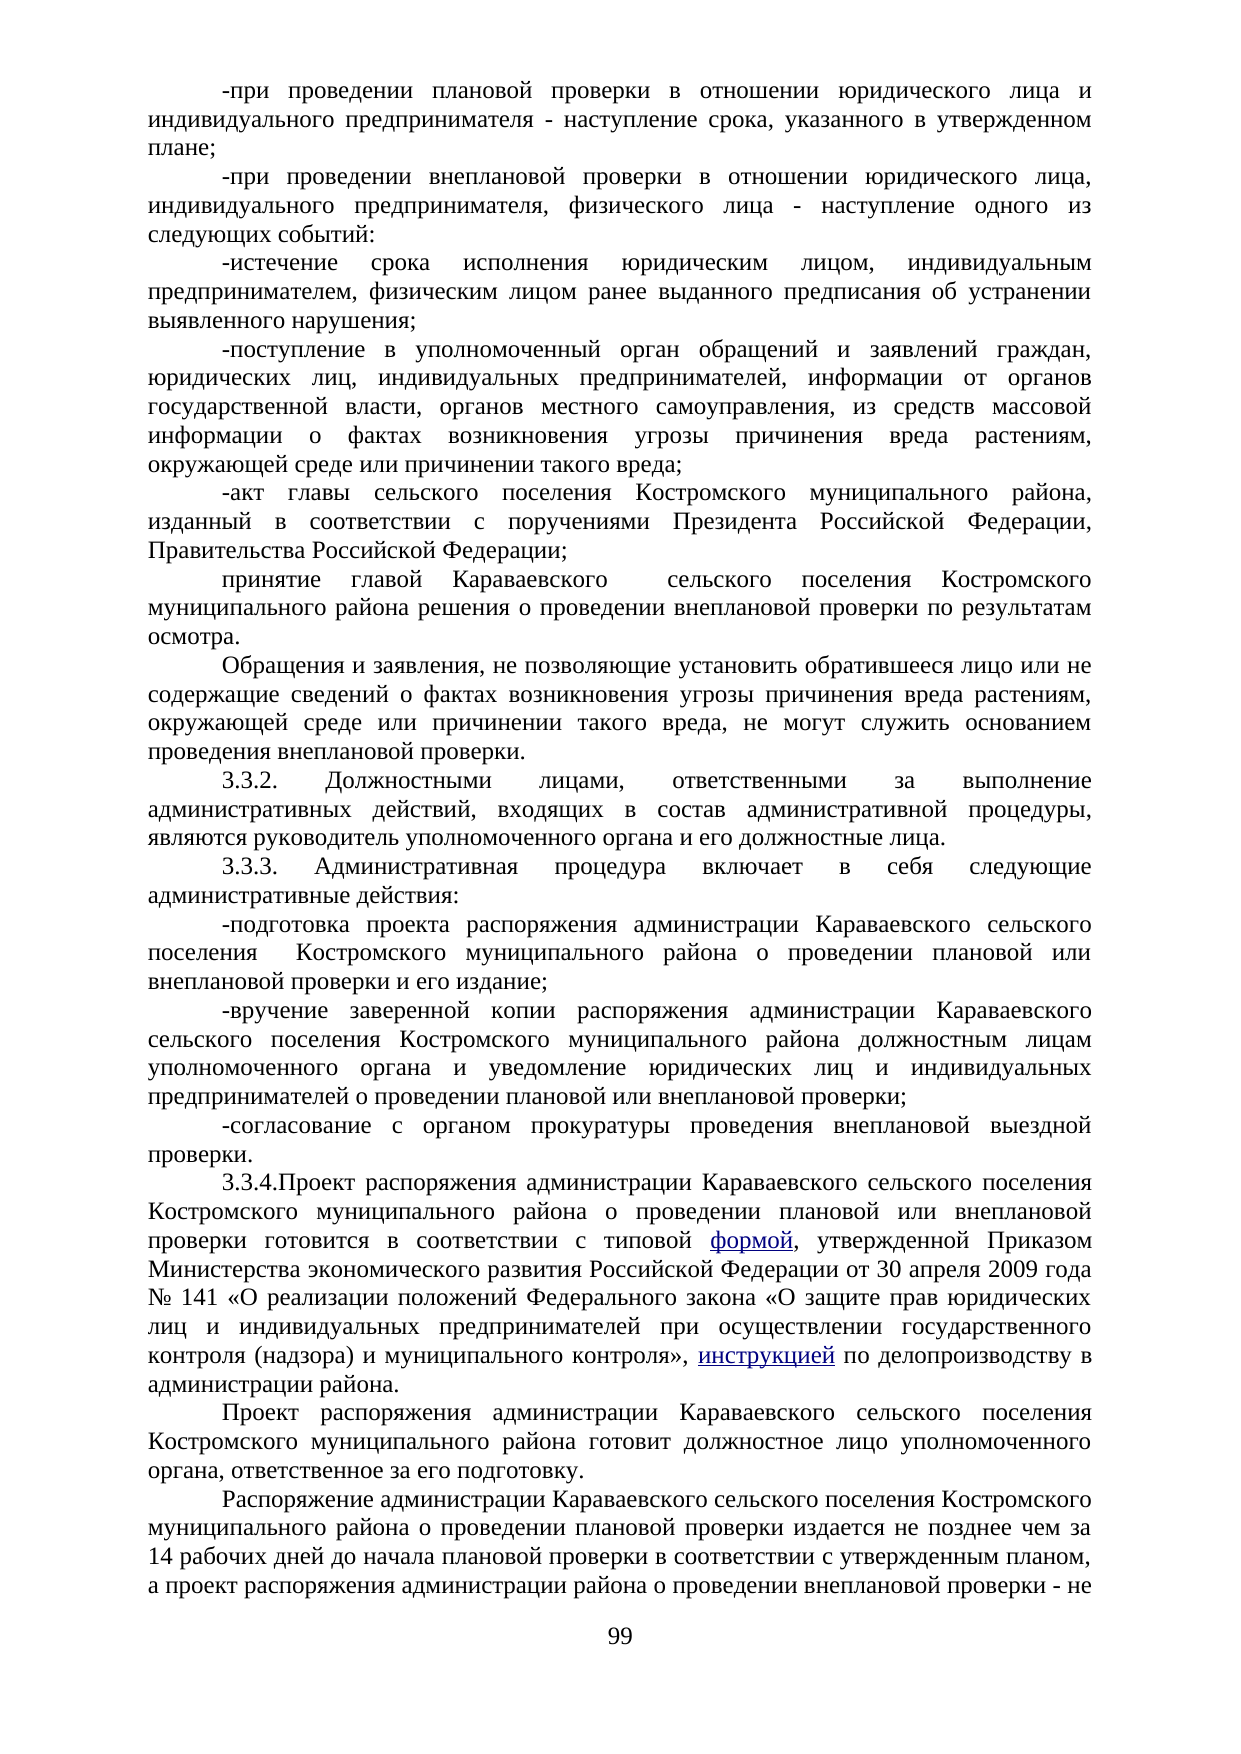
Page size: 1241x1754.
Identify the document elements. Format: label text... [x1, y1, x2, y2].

text -акт главы сельского поселения Костромского муниципального района, изданный в соответствии с поручениями Президента Российской Федерации, Правительства Российской Федерации; [148, 477, 1092, 564]
text -при проведении внеплановой проверки в отношении юридического лица, индивидуального предпринимателя, физического лица - наступление одного из следующих событий: [148, 161, 1092, 247]
text Обращения и заявления, не позволяющие установить обратившееся лицо или не содержащие сведений о фактах возникновения угрозы причинения вреда растениям, окружающей среде или причинении такого вреда, не могут служить основанием проведения внеплановой проверки. [148, 650, 1092, 765]
text -согласование с органом прокуратуры проведения внеплановой выездной проверки. [148, 1110, 1092, 1167]
text -вручение заверенной копии распоряжения администрации Караваевского сельского поселения Костромского муниципального района должностным лицам уполномоченного органа и уведомление юридических лиц и индивидуальных предпринимателей о проведении плановой или внеплановой проверки; [148, 995, 1092, 1110]
text -подготовка проекта распоряжения администрации Караваевского сельского поселения Костромского муниципального района о проведении плановой или внеплановой проверки и его издание; [148, 909, 1092, 995]
text Распоряжение администрации Караваевского сельского поселения Костромского муниципального района о проведении плановой проверки издается не позднее чем за 14 рабочих дней до начала плановой проверки в соответствии с утвержденным планом, а проект распоряжения администрации района о проведении внеплановой проверки - не [148, 1484, 1092, 1599]
text принятие главой Караваевского сельского поселения Костромского муниципального района решения о проведении внеплановой проверки по результатам осмотра. [148, 564, 1092, 650]
text -при проведении плановой проверки в отношении юридического лица и индивидуального предпринимателя - наступление срока, указанного в утвержденном плане; [148, 75, 1092, 161]
text 3.3.3. Административная процедура включает в себя следующие административные действия: [148, 851, 1092, 909]
text 3.3.2. Должностными лицами, ответственными за выполнение административных действий, входящих в состав административной процедуры, являются руководитель уполномоченного органа и его должностные лица. [148, 765, 1092, 851]
text -поступление в уполномоченный орган обращений и заявлений граждан, юридических лиц, индивидуальных предпринимателей, информации от органов государственной власти, органов местного самоуправления, из средств массовой информации о фактах возникновения угрозы причинения вреда растениям, окружающей среде или причинении такого вреда; [148, 334, 1092, 477]
text 3.3.4.Проект распоряжения администрации Караваевского сельского поселения Костромского муниципального района о проведении плановой или внеплановой проверки готовится в соответствии с типовой формой, утвержденной Приказом Министерства экономического развития Российской Федерации от 30 апреля 2009 года № 141 «О реализации положений Федерального закона «О защите прав юридических лиц и индивидуальных предпринимателей при осуществлении государственного контроля (надзора) и муниципального контроля», инструкцией по делопроизводству в администрации района. [148, 1167, 1092, 1397]
text -истечение срока исполнения юридическим лицом, индивидуальным предпринимателем, физическим лицом ранее выданного предписания об устранении выявленного нарушения; [148, 247, 1092, 334]
text Проект распоряжения администрации Караваевского сельского поселения Костромского муниципального района готовит должностное лицо уполномоченного органа, ответственное за его подготовку. [148, 1397, 1092, 1484]
